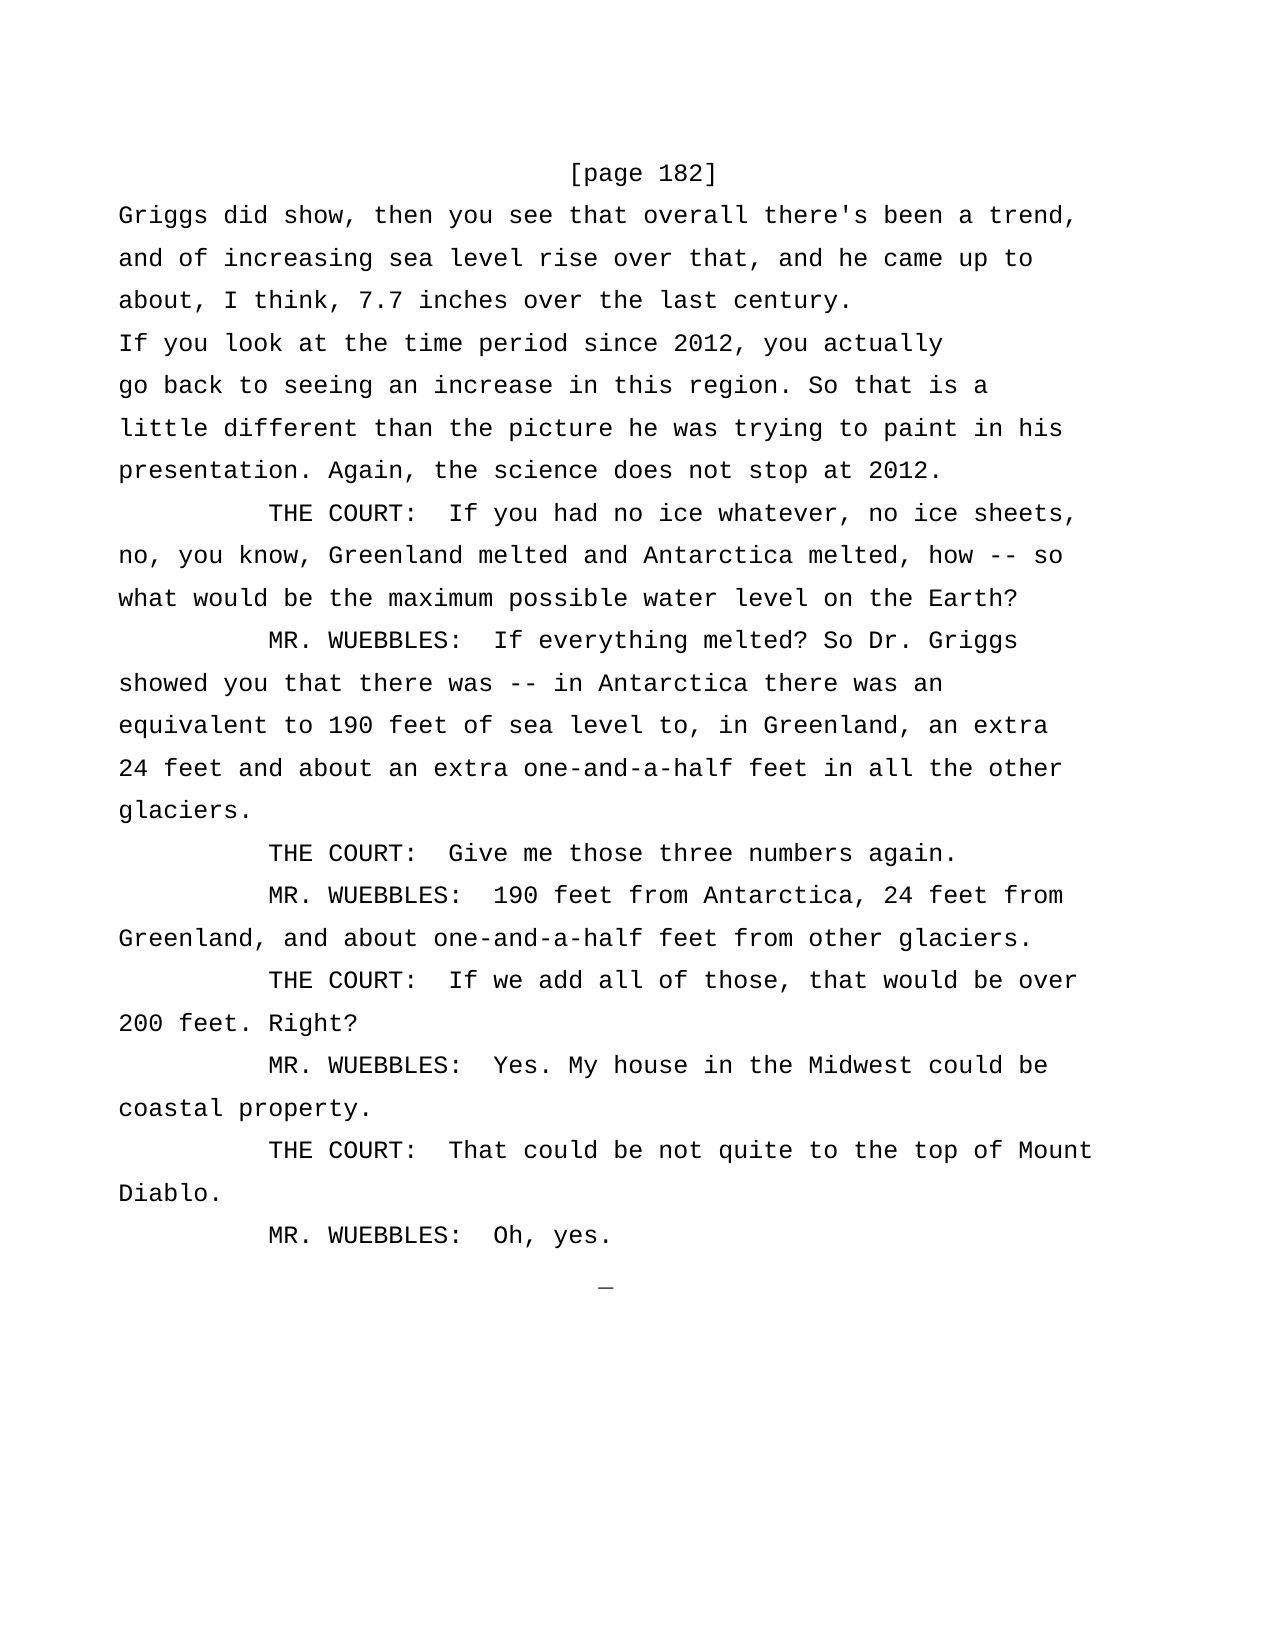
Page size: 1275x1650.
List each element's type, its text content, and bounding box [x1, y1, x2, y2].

text equivalent to 190 feet of sea level to, in Greenland, an extra [118, 713, 1157, 741]
text go back to seeing an increase in this region. So that is a [118, 373, 1157, 401]
text no, you know, Greenland melted and Antarctica melted, how -- so [118, 543, 1157, 571]
text about, I think, 7.7 inches over the last century. [118, 288, 1157, 316]
text 24 feet and about an extra one-and-a-half feet in all the other [118, 756, 1157, 784]
text coastal property. [118, 1096, 1157, 1124]
text [page 182] [118, 161, 1157, 189]
text glaciers. [118, 798, 1157, 826]
text showed you that there was -- in Antarctica there was an [118, 671, 1157, 699]
text 200 feet. Right? [118, 1011, 1157, 1039]
text THE COURT: If you had no ice whatever, no ice sheets, [118, 501, 1157, 529]
text Diablo. [118, 1181, 1157, 1209]
text THE COURT: That could be not quite to the top of Mount [118, 1138, 1157, 1166]
text and of increasing sea level rise over that, and he came up to [118, 246, 1157, 274]
text Griggs did show, then you see that overall there's been a trend, [118, 203, 1157, 231]
text THE COURT: If we add all of those, that would be over [118, 968, 1157, 996]
text MR. WUEBBLES: 190 feet from Antarctica, 24 feet from [118, 883, 1157, 911]
text Greenland, and about one-and-a-half feet from other glaciers. [118, 926, 1157, 954]
text presentation. Again, the science does not stop at 2012. [118, 458, 1157, 486]
text little different than the picture he was trying to paint in his [118, 416, 1157, 444]
text _ [118, 1266, 1157, 1294]
text MR. WUEBBLES: If everything melted? So Dr. Griggs [118, 628, 1157, 656]
text what would be the maximum possible water level on the Earth? [118, 586, 1157, 614]
text MR. WUEBBLES: Yes. My house in the Midwest could be [118, 1053, 1157, 1081]
text MR. WUEBBLES: Oh, yes. [118, 1223, 1157, 1251]
text If you look at the time period since 2012, you actually [118, 331, 1157, 359]
text THE COURT: Give me those three numbers again. [118, 841, 1157, 869]
